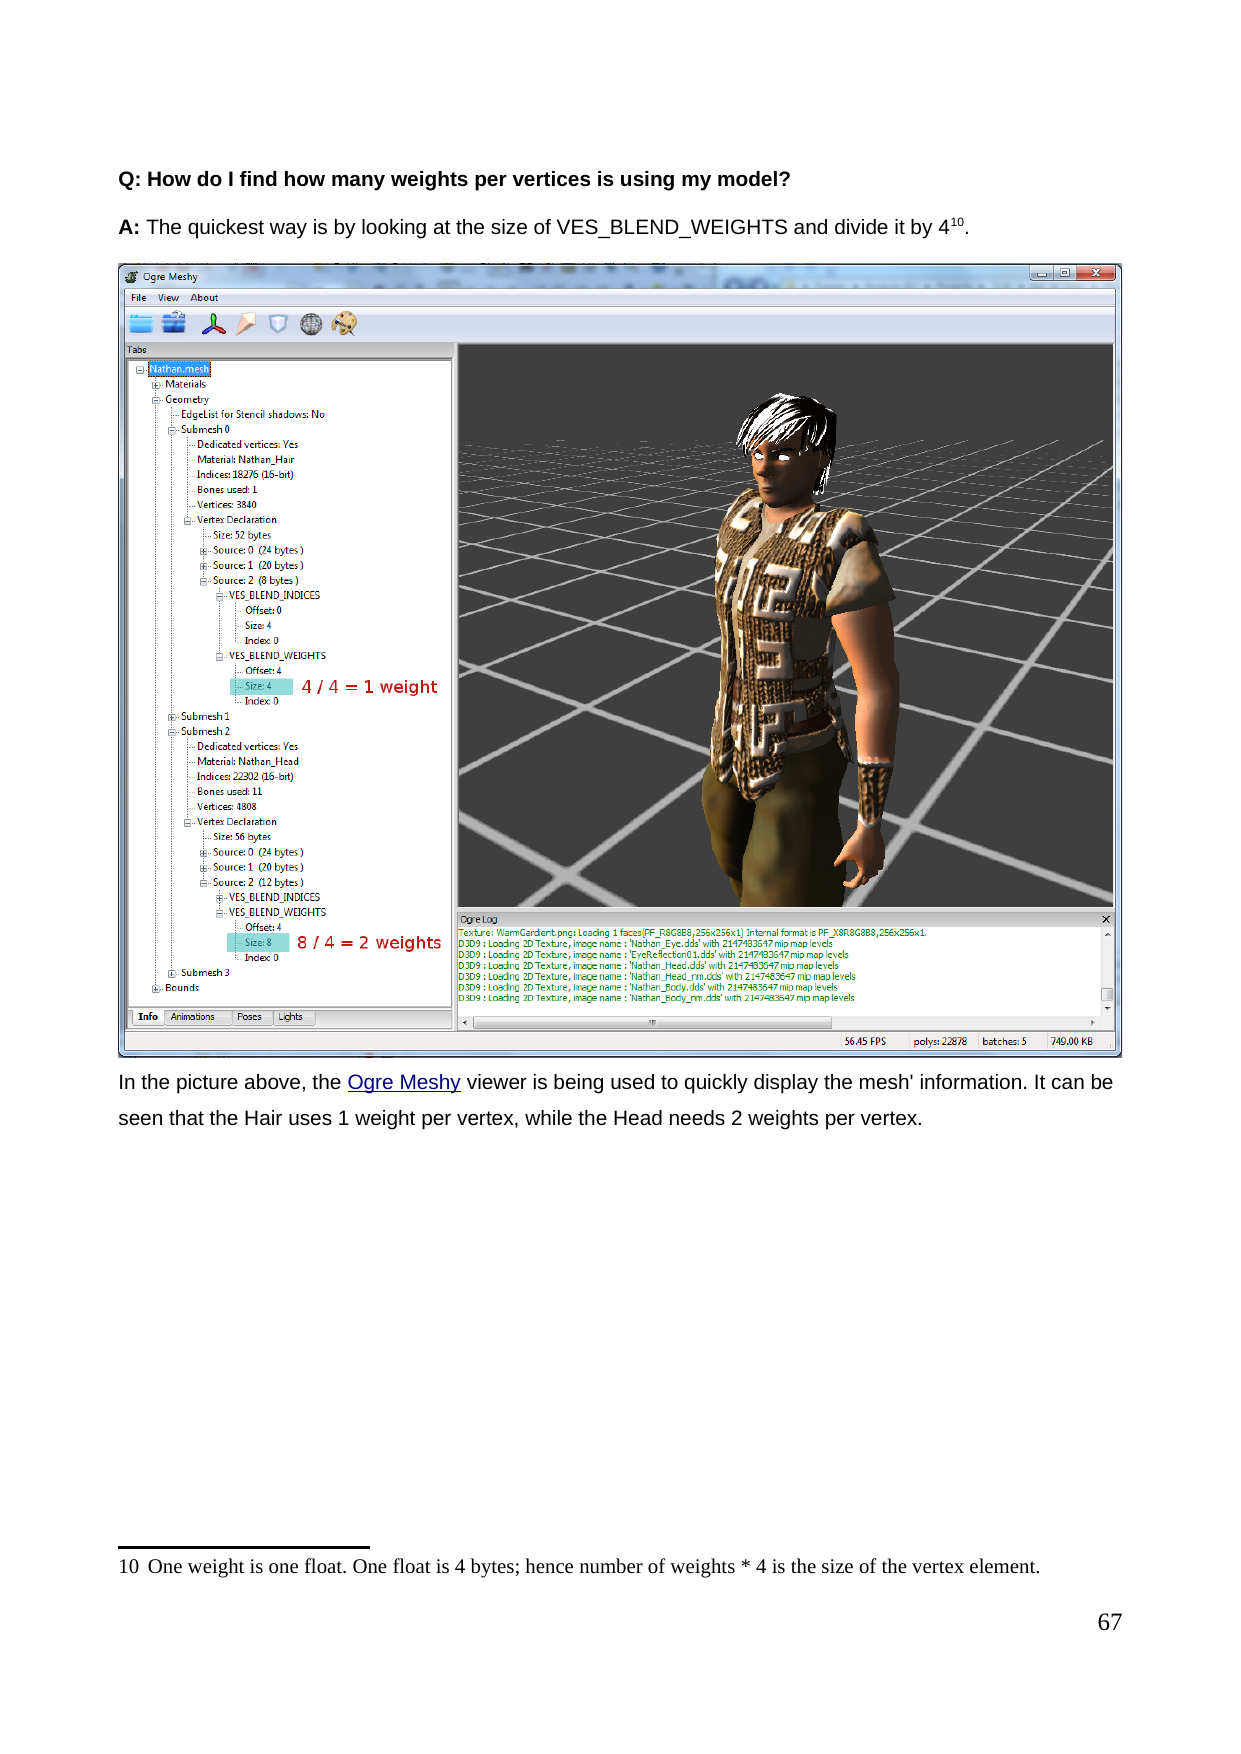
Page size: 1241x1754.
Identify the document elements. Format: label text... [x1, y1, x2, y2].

picture [118, 263, 1123, 1058]
text One weight is one float. One float is 4 bytes; hence number of weights * 4 is the size of the vertex element. [118, 1553, 1122, 1578]
text A: The quickest way is by looking at the size of VES_BLEND_WEIGHTS and divide it by 4. [118, 215, 1122, 239]
text In the picture above, the Ogre Meshy viewer is being used to quickly display the mesh' information. It can be seen that the Hair uses 1 weight per vertex, while the Head needs 2 weights per vertex. [118, 1058, 1122, 1130]
text Q: How do I find how many weights per vertices is using my model? [118, 167, 1122, 191]
